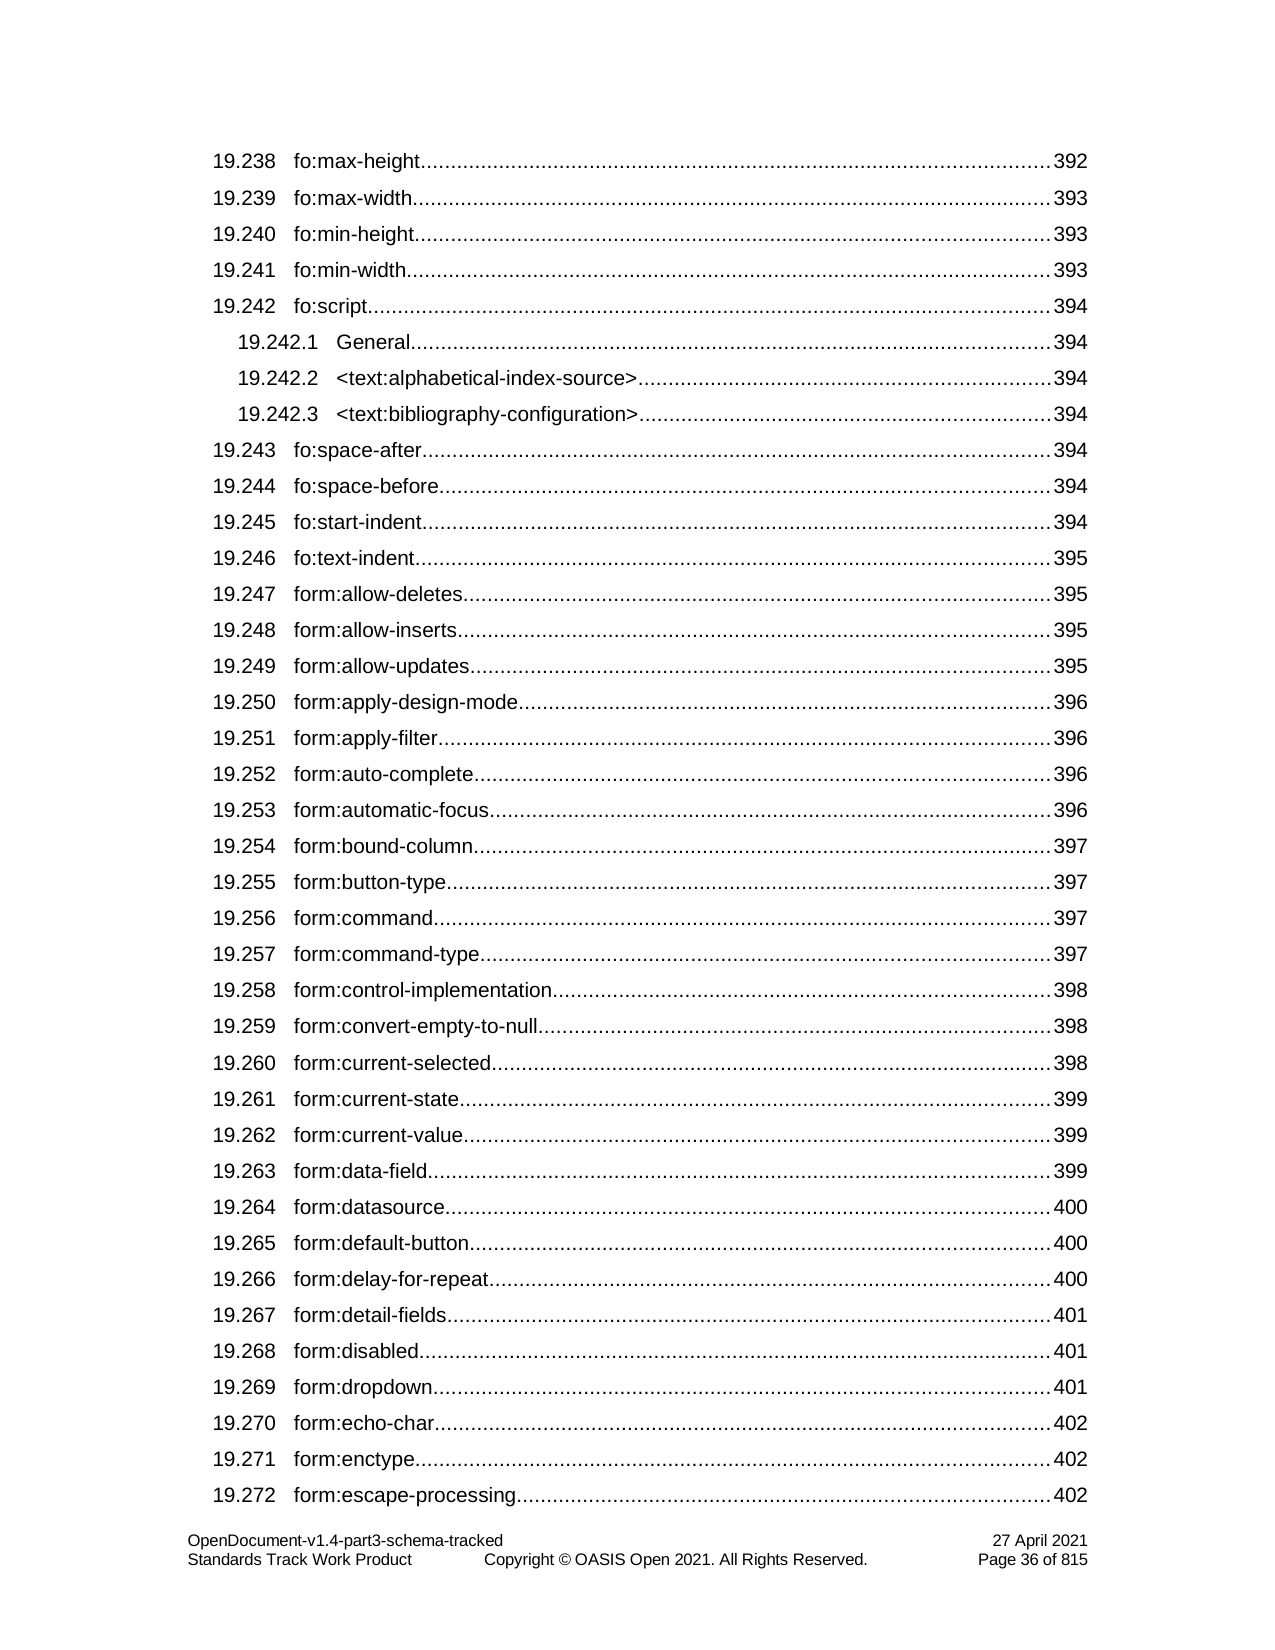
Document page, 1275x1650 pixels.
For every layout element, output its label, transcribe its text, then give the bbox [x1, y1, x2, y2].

text 19.269 form:dropdown 401 [212, 1375, 1088, 1399]
text 19.238 fo:max-height 392 [212, 150, 1088, 173]
text 19.256 form:command 397 [212, 907, 1088, 930]
text 19.259 form:convert-empty-to-null 398 [212, 1015, 1088, 1038]
text 19.249 form:allow-updates 395 [212, 654, 1088, 678]
text 19.257 form:command-type 397 [212, 943, 1088, 966]
text 19.272 form:escape-processing 402 [212, 1483, 1088, 1507]
text 19.243 fo:space-after 394 [212, 438, 1088, 462]
text 19.247 form:allow-deletes 395 [212, 582, 1088, 606]
text 19.240 fo:min-height 393 [212, 222, 1088, 246]
text 19.239 fo:max-width 393 [212, 186, 1088, 209]
text 19.268 form:disabled 401 [212, 1339, 1088, 1363]
text 19.251 form:apply-filter 396 [212, 727, 1088, 750]
text 19.267 form:detail-fields 401 [212, 1303, 1088, 1327]
text 19.253 form:automatic-focus 396 [212, 799, 1088, 822]
text 19.242.3 <text:bibliography-configuration> 394 [237, 402, 1088, 426]
text 19.242.1 General 394 [237, 330, 1088, 354]
text 19.262 form:current-value 399 [212, 1123, 1088, 1147]
text 19.266 form:delay-for-repeat 400 [212, 1267, 1088, 1291]
text 19.241 fo:min-width 393 [212, 258, 1088, 282]
text 19.248 form:allow-inserts 395 [212, 618, 1088, 642]
text 19.242.2 <text:alphabetical-index-source> 394 [237, 366, 1088, 390]
text 19.255 form:button-type 397 [212, 871, 1088, 894]
text 19.252 form:auto-complete 396 [212, 763, 1088, 786]
text 19.258 form:control-implementation 398 [212, 979, 1088, 1002]
text 19.244 fo:space-before 394 [212, 474, 1088, 498]
text 19.265 form:default-button 400 [212, 1231, 1088, 1255]
text 19.246 fo:text-indent 395 [212, 546, 1088, 570]
text 19.250 form:apply-design-mode 396 [212, 691, 1088, 714]
text 19.271 form:enctype 402 [212, 1447, 1088, 1471]
text 19.254 form:bound-column 397 [212, 835, 1088, 858]
text 19.261 form:current-state 399 [212, 1087, 1088, 1111]
text 19.242 fo:script 394 [212, 294, 1088, 318]
text 19.260 form:current-selected 398 [212, 1051, 1088, 1074]
text 19.245 fo:start-indent 394 [212, 510, 1088, 534]
text 19.264 form:datasource 400 [212, 1195, 1088, 1219]
text 19.270 form:echo-char 402 [212, 1411, 1088, 1435]
text 19.263 form:data-field 399 [212, 1159, 1088, 1183]
